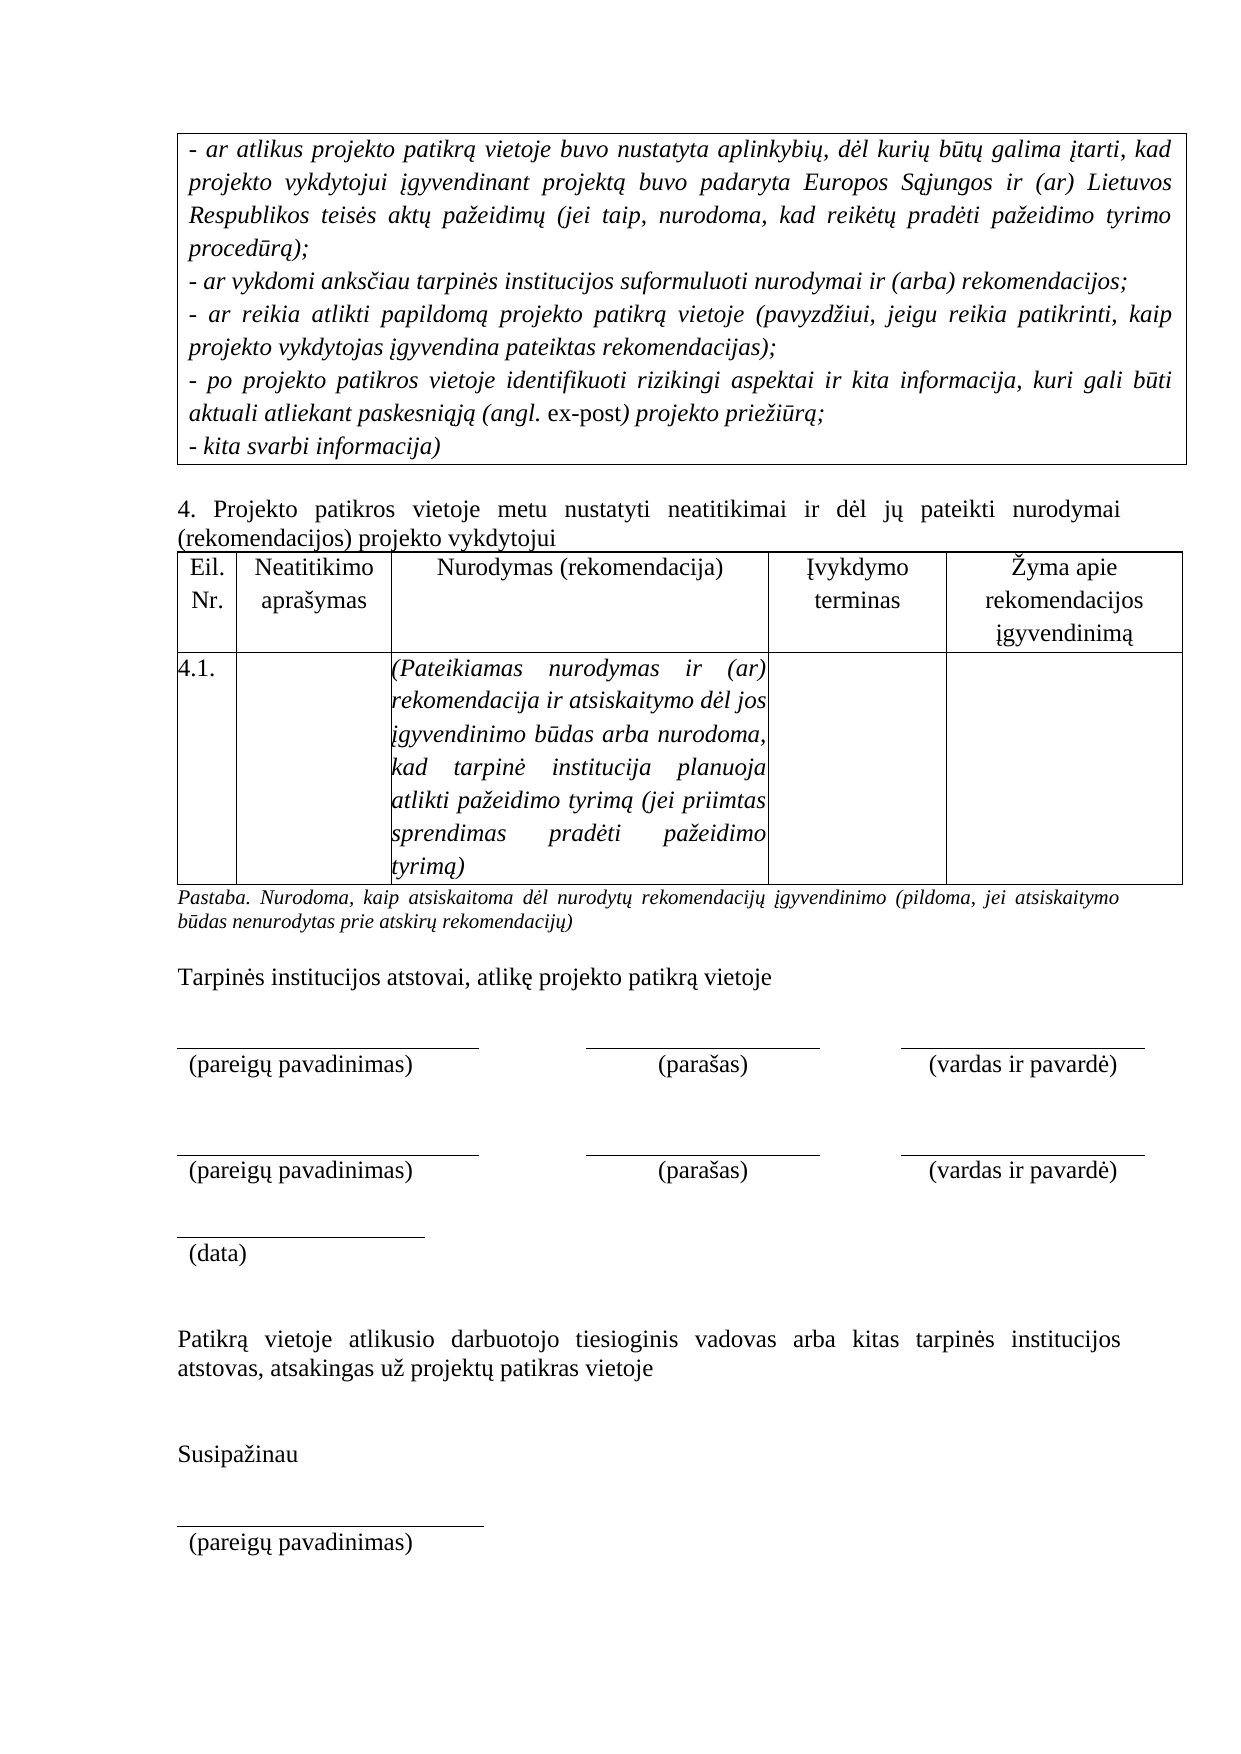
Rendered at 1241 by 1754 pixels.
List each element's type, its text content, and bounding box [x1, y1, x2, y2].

table_cell (Pateikiamas nurodymas ir (ar) rekomendacija ir atsiskaitymo dėl jos įgyvendinimo būdas arba nurodoma, kad tarpinė institucija planuoja atlikti pažeidimo tyrimą (jei priimtas sprendimas pradėti pažeidimo tyrimą) [392, 653, 768, 884]
text Pastaba. Nurodoma, kaip atsiskaitoma dėl nurodytų rekomendacijų įgyvendinimo (pildoma, jei atsiskaitymo būdas nenurodytas prie atskirų rekomendacijų) [177, 885, 1122, 933]
table_header [479, 1019, 586, 1048]
text Susipažinau [177, 1439, 1122, 1468]
table_header [177, 1019, 479, 1048]
table_cell (vardas ir pavardė) [901, 1156, 1144, 1184]
table_header - ar atlikus projekto patikrą vietoje buvo nustatyta aplinkybių, dėl kurių būtų galima įtarti, kad projekto vykdytojui įgyvendinant projektą buvo padaryta Europos Sąjungos ir (ar) Lietuvos Respublikos teisės aktų pažeidimų (jei taip, nurodoma, kad reikėtų pradėti pažeidimo tyrimo procedūrą); - ar vykdomi anksčiau tarpinės institucijos suformuluoti nurodymai ir (arba) rekomendacijos; - ar reikia atlikti papildomą projekto patikrą vietoje (pavyzdžiui, jeigu reikia patikrinti, kaip projekto vykdytojas įgyvendina pateiktas rekomendacijas); - po projekto patikros vietoje identifikuoti rizikingi aspektai ir kita informacija, kuri gali būti aktuali atliekant paskesniąją (angl. ex-post) projekto priežiūrą; - kita svarbi informacija) [178, 134, 1186, 464]
table_cell [479, 1155, 586, 1184]
text Patikrą vietoje atlikusio darbuotojo tiesioginis vadovas arba kitas tarpinės institucijos atstovas, atsakingas už projektų patikras vietoje [177, 1324, 1122, 1382]
text 4. Projekto patikros vietoje metu nustatyti neatitikimai ir dėl jų pateikti nurodymai (rekomendacijos) projekto vykdytojui [177, 494, 1122, 551]
table_cell 4.1. [178, 653, 236, 884]
table_header [177, 1126, 479, 1154]
table_header [820, 1019, 901, 1048]
table_cell (pareigų pavadinimas) [177, 1156, 479, 1184]
table_cell (pareigų pavadinimas) [177, 1049, 479, 1078]
table_header [177, 1209, 425, 1237]
table_header Eil. Nr. [178, 553, 236, 652]
table_cell [484, 1526, 617, 1556]
table_cell [820, 1155, 901, 1184]
table_cell [237, 653, 391, 884]
table_header [479, 1126, 586, 1154]
table_header Žyma apie rekomendacijos įgyvendinimą [947, 553, 1182, 652]
table_cell [769, 653, 946, 884]
table_header [820, 1126, 901, 1154]
table_header Neatitikimo aprašymas [237, 553, 391, 652]
text Tarpinės institucijos atstovai, atlikę projekto patikrą vietoje [177, 962, 1122, 990]
table_cell (data) [177, 1238, 425, 1267]
table_header [177, 1497, 484, 1526]
table_cell [479, 1048, 586, 1078]
table_header [586, 1019, 820, 1048]
table_cell (pareigų pavadinimas) [177, 1527, 484, 1556]
table_header Įvykdymo terminas [769, 553, 946, 652]
table_cell [947, 653, 1182, 884]
table_cell [820, 1048, 901, 1078]
table_header [901, 1126, 1144, 1154]
table_header [484, 1497, 617, 1526]
table_header Nurodymas (rekomendacija) [392, 553, 768, 652]
table_header [901, 1019, 1144, 1048]
table_cell (parašas) [586, 1049, 820, 1078]
table_cell (parašas) [586, 1156, 820, 1184]
table_cell (vardas ir pavardė) [901, 1049, 1144, 1078]
table_header [586, 1126, 820, 1154]
